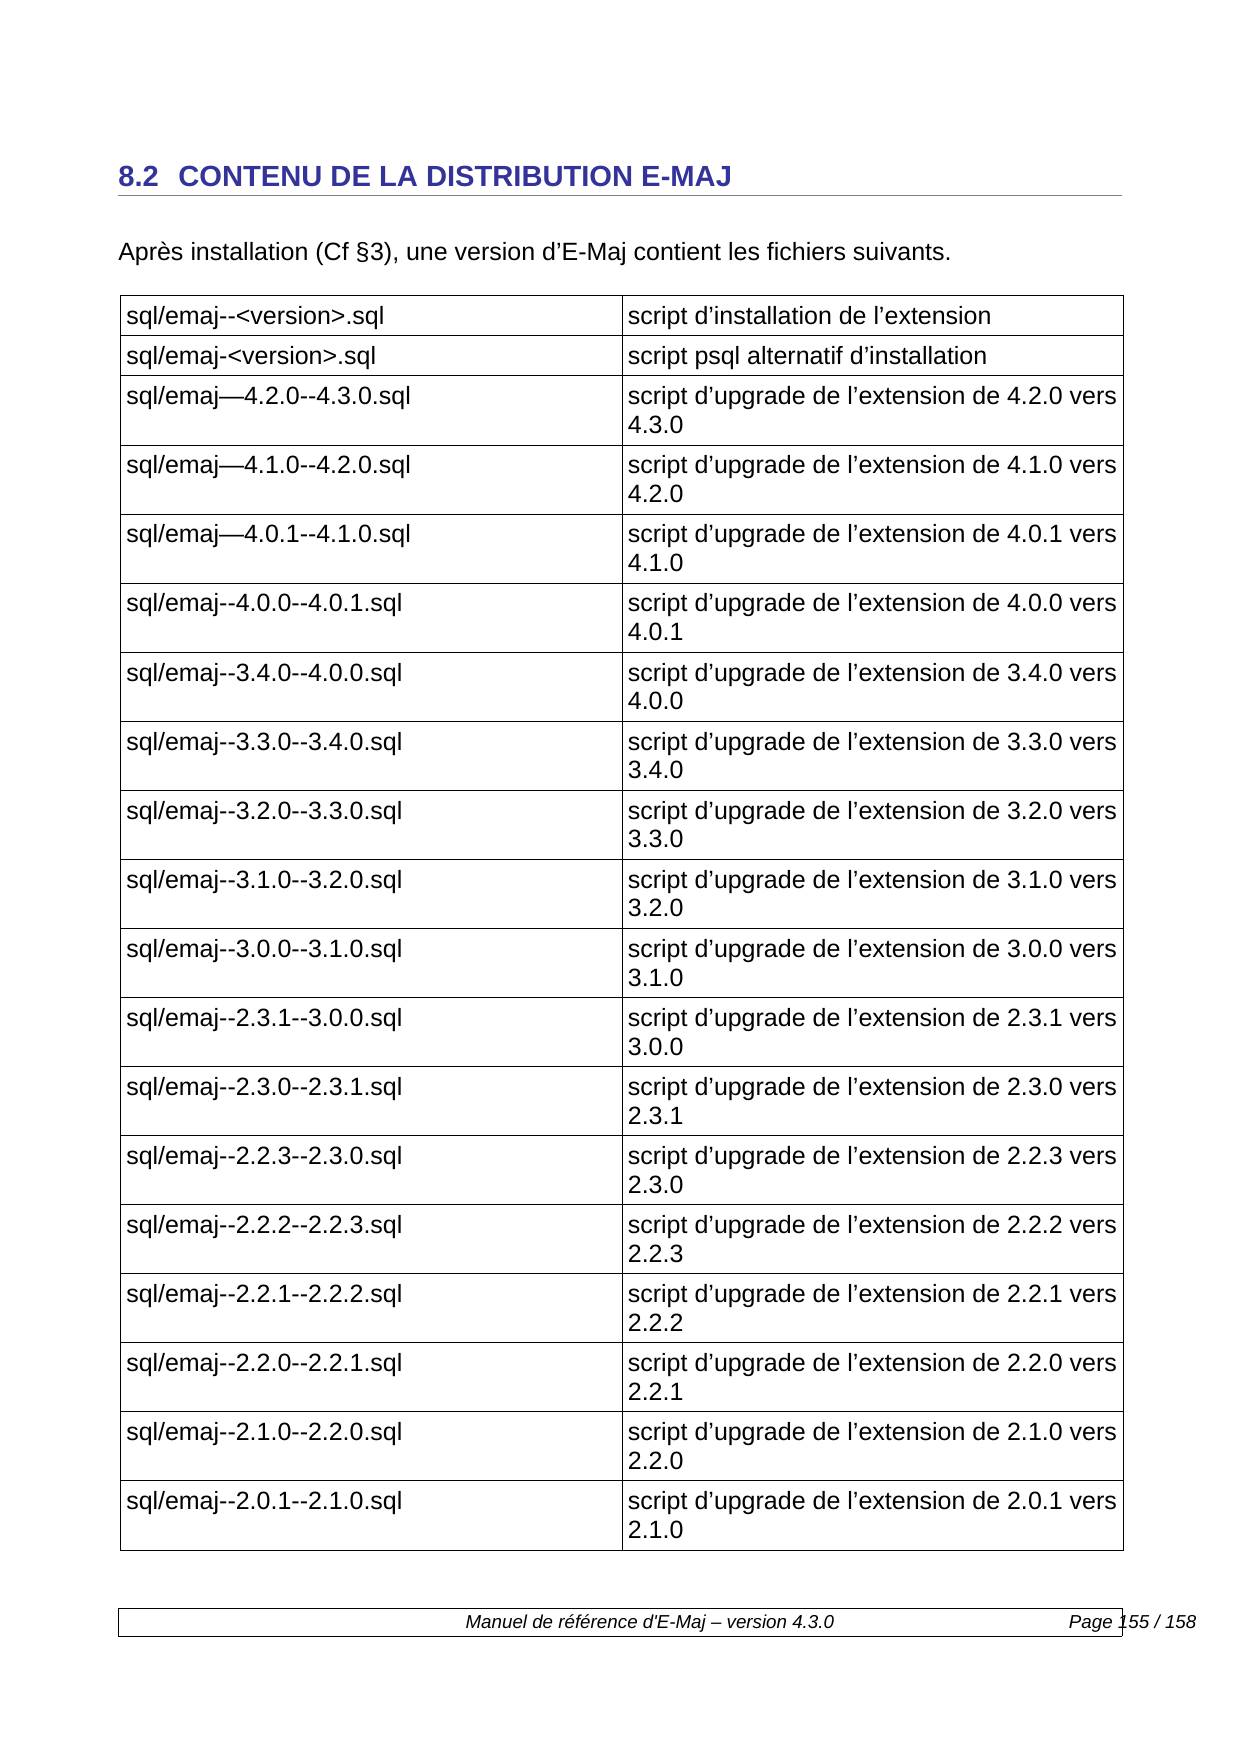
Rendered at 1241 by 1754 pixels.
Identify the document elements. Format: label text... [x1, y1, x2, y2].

table_cell sql/emaj--3.4.0--4.0.0.sql [121, 653, 622, 721]
table_cell sql/emaj—4.2.0--4.3.0.sql [121, 376, 622, 444]
table_cell sql/emaj--4.0.0--4.0.1.sql [121, 584, 622, 652]
table_cell script d’upgrade de l’extension de 2.3.0 vers 2.3.1 [623, 1067, 1123, 1135]
table_cell script d’upgrade de l’extension de 2.0.1 vers 2.1.0 [623, 1481, 1123, 1549]
table_cell script psql alternatif d’installation [623, 336, 1123, 375]
table_cell script d’upgrade de l’extension de 2.2.3 vers 2.3.0 [623, 1136, 1123, 1204]
table_cell sql/emaj--2.3.1--3.0.0.sql [121, 998, 622, 1066]
table_cell script d’upgrade de l’extension de 2.2.0 vers 2.2.1 [623, 1343, 1123, 1411]
table_cell script d’upgrade de l’extension de 3.3.0 vers 3.4.0 [623, 722, 1123, 790]
table_cell script d’upgrade de l’extension de 2.3.1 vers 3.0.0 [623, 998, 1123, 1066]
table_cell script d’upgrade de l’extension de 2.2.2 vers 2.2.3 [623, 1205, 1123, 1273]
table_cell script d’upgrade de l’extension de 2.1.0 vers 2.2.0 [623, 1412, 1123, 1480]
table_cell sql/emaj--2.2.3--2.3.0.sql [121, 1136, 622, 1204]
table_header script d’installation de l’extension [623, 296, 1123, 335]
table_cell sql/emaj--2.1.0--2.2.0.sql [121, 1412, 622, 1480]
table_cell sql/emaj--2.2.1--2.2.2.sql [121, 1274, 622, 1342]
table_cell script d’upgrade de l’extension de 3.0.0 vers 3.1.0 [623, 929, 1123, 997]
text Après installation (Cf §3), une version d’E-Maj contient les fichiers suivants. [118, 237, 1122, 266]
table_cell sql/emaj--3.2.0--3.3.0.sql [121, 791, 622, 859]
table_cell script d’upgrade de l’extension de 3.4.0 vers 4.0.0 [623, 653, 1123, 721]
table_header sql/emaj--<version>.sql [121, 296, 622, 335]
table_cell sql/emaj-<version>.sql [121, 336, 622, 375]
table_cell script d’upgrade de l’extension de 4.2.0 vers 4.3.0 [623, 376, 1123, 444]
subtitle Contenu de la distribution E-Maj [118, 159, 1122, 195]
table_cell sql/emaj--3.3.0--3.4.0.sql [121, 722, 622, 790]
table_cell sql/emaj--3.0.0--3.1.0.sql [121, 929, 622, 997]
table_cell sql/emaj—4.0.1--4.1.0.sql [121, 515, 622, 583]
table_cell script d’upgrade de l’extension de 2.2.1 vers 2.2.2 [623, 1274, 1123, 1342]
table_cell sql/emaj--2.2.2--2.2.3.sql [121, 1205, 622, 1273]
table_cell sql/emaj--2.0.1--2.1.0.sql [121, 1481, 622, 1549]
table_cell script d’upgrade de l’extension de 4.0.1 vers 4.1.0 [623, 515, 1123, 583]
table_cell script d’upgrade de l’extension de 3.1.0 vers 3.2.0 [623, 860, 1123, 928]
table_cell script d’upgrade de l’extension de 4.1.0 vers 4.2.0 [623, 446, 1123, 513]
table_cell sql/emaj--2.3.0--2.3.1.sql [121, 1067, 622, 1135]
table_cell sql/emaj—4.1.0--4.2.0.sql [121, 446, 622, 513]
table_cell script d’upgrade de l’extension de 4.0.0 vers 4.0.1 [623, 584, 1123, 652]
table_cell script d’upgrade de l’extension de 3.2.0 vers 3.3.0 [623, 791, 1123, 859]
table_cell sql/emaj--2.2.0--2.2.1.sql [121, 1343, 622, 1411]
table_cell sql/emaj--3.1.0--3.2.0.sql [121, 860, 622, 928]
